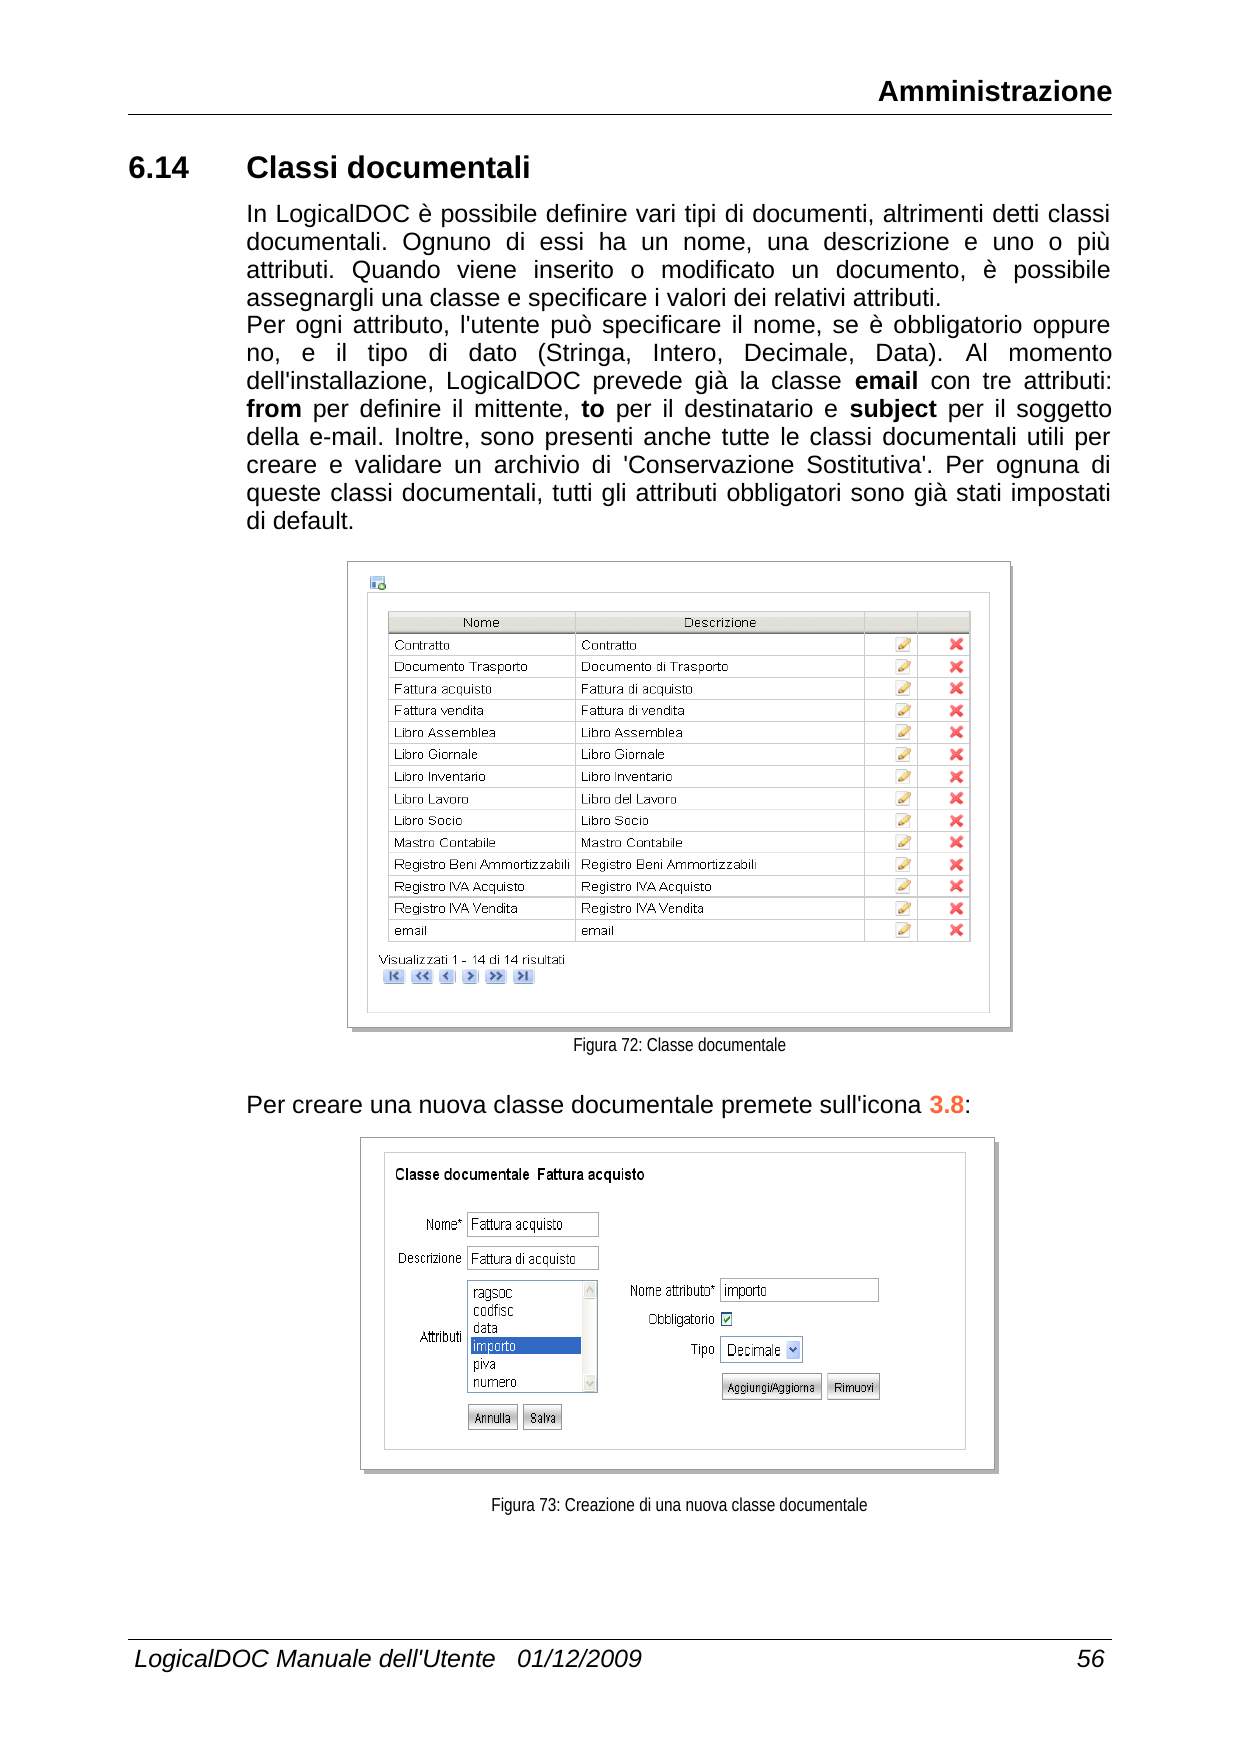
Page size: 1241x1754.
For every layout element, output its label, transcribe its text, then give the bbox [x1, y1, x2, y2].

subtitle Classi documentali [128, 150, 1112, 185]
text Per ogni attributo, l'utente può specificare il nome, se è obbligatorio oppure no, e il tipo di dato (Stringa, Intero, Decimale, Data). Al momento dell'installazione, LogicalDOC prevede già la classe email con tre attributi: from per definire il mittente, to per il destinatario e subject per il soggetto della e-mail. Inoltre, sono presenti anche tutte le classi documentali utili per creare e validare un archivio di 'Conservazione Sostitutiva'. Per ognuna di queste classi documentali, tutti gli attributi obbligatori sono già stati impostati di default. [246, 311, 1112, 535]
picture [376, 1146, 978, 1460]
text In LogicalDOC è possibile definire vari tipi di documenti, altrimenti detti classi documentali. Ognuno di essi ha un nome, una descrizione e uno o più attributi. Quando viene inserito o modificato un documento, è possibile assegnargli una classe e specificare i valori dei relativi attributi. [246, 200, 1112, 311]
text Figura 73: Creazione di una nuova classe documentale [347, 1492, 1012, 1515]
text Per creare una nuova classe documentale premete sull'icona 3.8: [246, 1090, 1112, 1118]
picture [363, 570, 994, 1019]
text Figura 72: Classe documentale [347, 1028, 1012, 1055]
